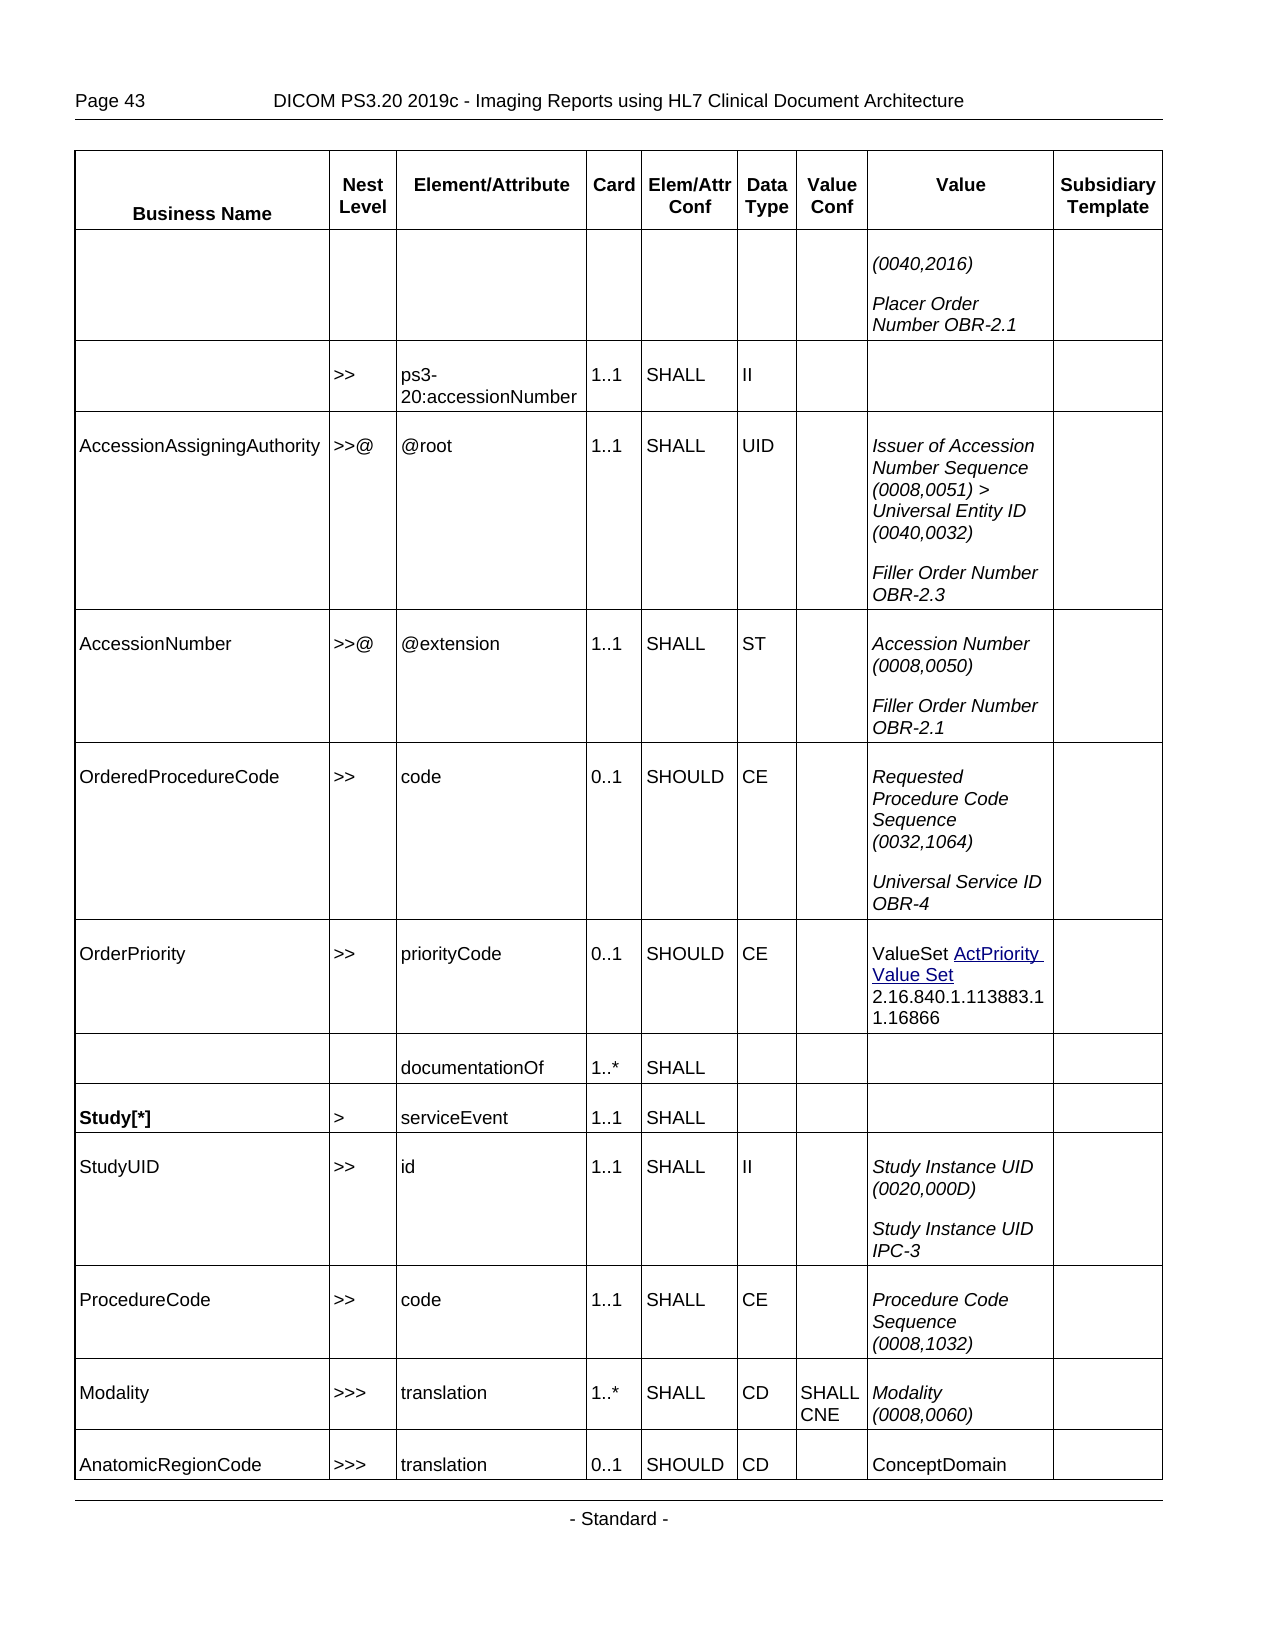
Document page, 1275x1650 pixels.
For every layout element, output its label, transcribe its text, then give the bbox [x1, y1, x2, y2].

table_cell code [397, 1266, 586, 1358]
table_cell >> [330, 341, 396, 411]
table_cell [738, 1034, 796, 1082]
table_cell >>@ [330, 412, 396, 609]
table_cell Study[*] [76, 1084, 329, 1132]
table_cell CE [738, 920, 796, 1033]
table_cell [1054, 1084, 1162, 1132]
table_cell >> [330, 920, 396, 1033]
table_cell SHALL CNE [797, 1359, 867, 1429]
table_header Data Type [738, 151, 796, 228]
table_cell Issuer of Accession Number Sequence (0008,0051) > Universal Entity ID (0040,0032) Filler Order Number OBR-2.3 [868, 412, 1053, 609]
table_cell CD [738, 1359, 796, 1429]
table_header Elem/Attr Conf [642, 151, 737, 228]
table_cell SHALL [642, 341, 737, 411]
table_cell @extension [397, 610, 586, 742]
table_cell [797, 230, 867, 340]
table_cell 1..1 [587, 1084, 641, 1132]
table_cell 0..1 [587, 920, 641, 1033]
table_cell Ordered​Procedure​Code [76, 743, 329, 918]
table_cell Study​UID [76, 1133, 329, 1265]
table_cell ValueSet ActPriority Value Set 2.16.840.1.113883.11.16866 [868, 920, 1053, 1033]
table_cell [1054, 743, 1162, 918]
table_cell documentation​Of [397, 1034, 586, 1082]
table_cell SHALL [642, 1084, 737, 1132]
table_cell 1..* [587, 1034, 641, 1082]
table_cell ps3-20:accessionNumber [397, 341, 586, 411]
table_header Element/​Attribute [397, 151, 586, 228]
table_cell Order​Priority [76, 920, 329, 1033]
table_cell [738, 1084, 796, 1132]
table_cell [1054, 610, 1162, 742]
table_cell Requested Procedure Code Sequence (0032,1064) Universal Service ID OBR-4 [868, 743, 1053, 918]
table_header Value [868, 151, 1053, 228]
table_cell [1054, 1430, 1162, 1479]
table_cell [738, 230, 796, 340]
table_cell >> [330, 1133, 396, 1265]
table_cell [797, 1084, 867, 1132]
table_cell CE [738, 1266, 796, 1358]
table_cell 1..1 [587, 341, 641, 411]
table_cell Modality (0008,0060) [868, 1359, 1053, 1429]
table_cell [797, 610, 867, 742]
table_header Subsidiary Template [1054, 151, 1162, 228]
table_cell code [397, 743, 586, 918]
table_cell 1..* [587, 1359, 641, 1429]
table_cell [797, 743, 867, 918]
table_cell [797, 1266, 867, 1358]
table_cell [330, 230, 396, 340]
table_cell ST [738, 610, 796, 742]
table_cell CE [738, 743, 796, 918]
table_cell translation [397, 1359, 586, 1429]
table_cell [797, 1430, 867, 1479]
table_cell service​Event [397, 1084, 586, 1132]
table_cell 0..1 [587, 743, 641, 918]
table_cell [76, 1034, 329, 1082]
table_cell > [330, 1084, 396, 1132]
table_cell [397, 230, 586, 340]
table_cell SHALL [642, 610, 737, 742]
table_cell Study Instance UID (0020,000D) Study Instance UID IPC-3 [868, 1133, 1053, 1265]
table_header Nest Level [330, 151, 396, 228]
table_cell [797, 1034, 867, 1082]
table_cell [76, 230, 329, 340]
table_cell SHOULD [642, 1430, 737, 1479]
table_cell [587, 230, 641, 340]
table_cell SHALL [642, 1266, 737, 1358]
table_cell [797, 1133, 867, 1265]
table_cell >>> [330, 1430, 396, 1479]
table_header Business Name [76, 151, 329, 228]
table_header Card [587, 151, 641, 228]
table_cell [642, 230, 737, 340]
table_cell >>@ [330, 610, 396, 742]
table_cell Anatomic​Region​Code [76, 1430, 329, 1479]
table_cell >>> [330, 1359, 396, 1429]
table_cell [868, 341, 1053, 411]
table_cell UID [738, 412, 796, 609]
table_cell Accession Number (0008,0050) Filler Order Number OBR-2.1 [868, 610, 1053, 742]
table_header Value Conf [797, 151, 867, 228]
table_cell SHALL [642, 1133, 737, 1265]
table_cell >> [330, 743, 396, 918]
table_cell Accession​Assigning​Authority [76, 412, 329, 609]
table_cell >> [330, 1266, 396, 1358]
table_cell (0040,2016) Placer Order Number OBR-2.1 [868, 230, 1053, 340]
table_cell [1054, 920, 1162, 1033]
table_cell [1054, 1133, 1162, 1265]
table_cell [330, 1034, 396, 1082]
table_cell [1054, 1359, 1162, 1429]
table_cell 0..1 [587, 1430, 641, 1479]
table_cell Accession​Number [76, 610, 329, 742]
table_cell Concept​Domain [868, 1430, 1053, 1479]
table_cell translation [397, 1430, 586, 1479]
table_cell SHALL [642, 412, 737, 609]
table_cell Procedure​Code [76, 1266, 329, 1358]
table_cell [1054, 1034, 1162, 1082]
table_cell [1054, 230, 1162, 340]
table_cell priority​Code [397, 920, 586, 1033]
table_cell Procedure Code Sequence (0008,1032) [868, 1266, 1053, 1358]
table_cell SHOULD [642, 743, 737, 918]
table_cell Modality [76, 1359, 329, 1429]
table_cell II [738, 1133, 796, 1265]
table_cell SHALL [642, 1359, 737, 1429]
table_cell SHALL [642, 1034, 737, 1082]
table_cell [868, 1034, 1053, 1082]
table_cell @root [397, 412, 586, 609]
table_cell [1054, 341, 1162, 411]
table_cell CD [738, 1430, 796, 1479]
table_cell 1..1 [587, 1266, 641, 1358]
table_cell [868, 1084, 1053, 1132]
table_cell id [397, 1133, 586, 1265]
table_cell II [738, 341, 796, 411]
table_cell [797, 341, 867, 411]
table_cell SHOULD [642, 920, 737, 1033]
table_cell [797, 920, 867, 1033]
table_cell 1..1 [587, 412, 641, 609]
table_cell [1054, 412, 1162, 609]
table_cell 1..1 [587, 610, 641, 742]
table_cell [76, 341, 329, 411]
table_cell [1054, 1266, 1162, 1358]
table_cell [797, 412, 867, 609]
table_cell 1..1 [587, 1133, 641, 1265]
